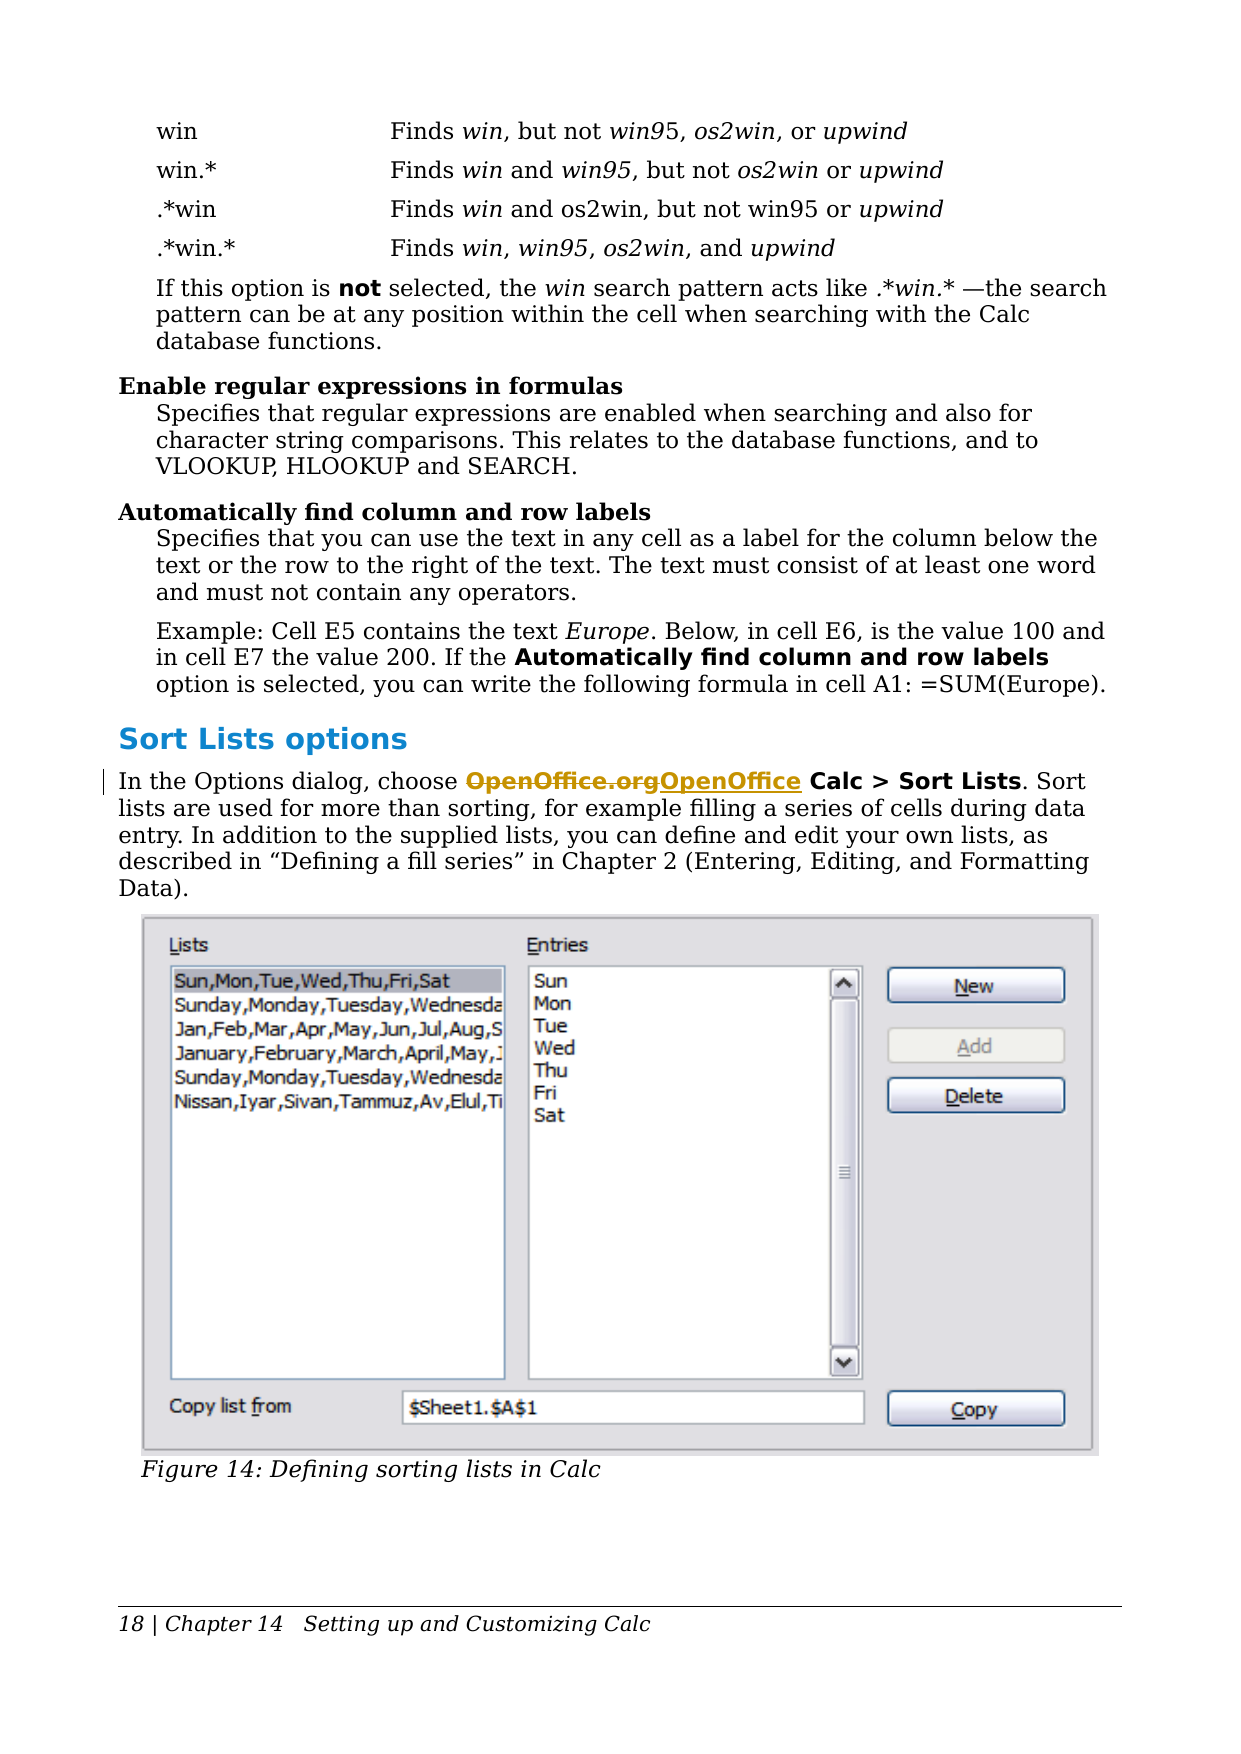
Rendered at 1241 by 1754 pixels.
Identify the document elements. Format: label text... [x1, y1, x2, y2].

table_cell Finds win and win95, but not os2win or upwind [390, 157, 1121, 196]
table_cell win [156, 118, 390, 157]
table_cell Finds win, but not win95, os2win, or upwind [390, 118, 1121, 157]
text Automatically find column and row labels [118, 498, 1122, 525]
table_cell win.* [156, 157, 390, 196]
table_cell .*win.* [156, 236, 390, 275]
table_cell Finds win and os2win, but not win95 or upwind [390, 196, 1121, 236]
subtitle Sort Lists options [118, 722, 1122, 756]
picture [141, 914, 1099, 1456]
text Figure 14: Defining sorting lists in Calc [141, 1456, 1099, 1483]
table_cell .*win [156, 196, 390, 236]
text Example: Cell E5 contains the text Europe. Below, in cell E6, is the value 100 and in cell E7 the value 200. If the Automatically find column and row labels option is selected, you can write the following formula in cell A1: =SUM(Europe). [156, 618, 1122, 698]
table_cell Finds win, win95, os2win, and upwind [390, 236, 1121, 275]
text If this option is not selected, the win search pattern acts like .*win.* —the search pattern can be at any position within the cell when searching with the Calc database functions. [156, 275, 1122, 355]
text In the Options dialog, choose OpenOffice Calc > Sort Lists. Sort lists are used for more than sorting, for example filling a series of cells during data entry. In addition to the supplied lists, you can define and edit your own lists, as described in “Defining a fill series” in Chapter 2 (Entering, Editing, and Formatting Data). [118, 768, 1122, 902]
text Specifies that you can use the text in any cell as a label for the column below the text or the row to the right of the text. The text must consist of at least one word and must not contain any operators. [156, 525, 1122, 605]
text Specifies that regular expressions are enabled when searching and also for character string comparisons. This relates to the database functions, and to VLOOKUP, HLOOKUP and SEARCH. [156, 400, 1122, 480]
text Enable regular expressions in formulas [118, 373, 1122, 400]
